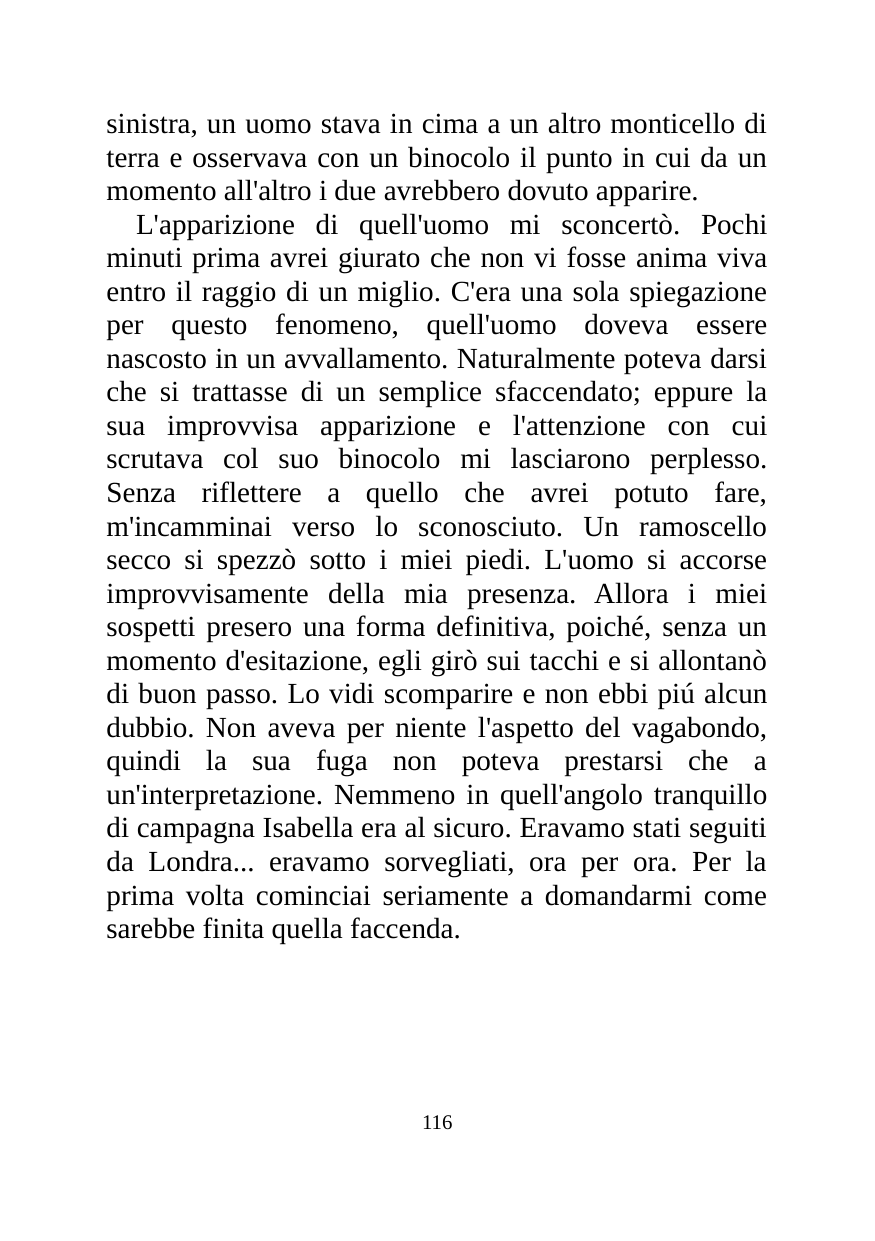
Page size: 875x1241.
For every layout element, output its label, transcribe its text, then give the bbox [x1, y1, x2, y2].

text sinistra, un uomo stava in cima a un altro monticello di terra e osservava con un binocolo il punto in cui da un momento all'altro i due avrebbero dovuto apparire. [106, 106, 768, 207]
text L'apparizione di quell'uomo mi sconcertò. Pochi minuti prima avrei giurato che non vi fosse anima viva entro il raggio di un miglio. C'era una sola spiegazione per questo fenomeno, quell'uomo doveva essere nascosto in un avvallamento. Naturalmente poteva darsi che si trattasse di un semplice sfaccendato; eppure la sua improvvisa apparizione e l'attenzione con cui scrutava col suo binocolo mi lasciarono perplesso. Senza riflettere a quello che avrei potuto fare, m'incamminai verso lo sconosciuto. Un ramoscello secco si spezzò sotto i miei piedi. L'uomo si accorse improvvisamente della mia presenza. Allora i miei sospetti presero una forma definitiva, poiché, senza un momento d'esitazione, egli girò sui tacchi e si allontanò di buon passo. Lo vidi scomparire e non ebbi piú alcun dubbio. Non aveva per niente l'aspetto del vagabondo, quindi la sua fuga non poteva prestarsi che a un'interpretazione. Nemmeno in quell'angolo tranquillo di campagna Isabella era al sicuro. Eravamo stati seguiti da Londra... eravamo sorvegliati, ora per ora. Per la prima volta cominciai seriamente a domandarmi come sarebbe finita quella faccenda. [106, 207, 768, 945]
